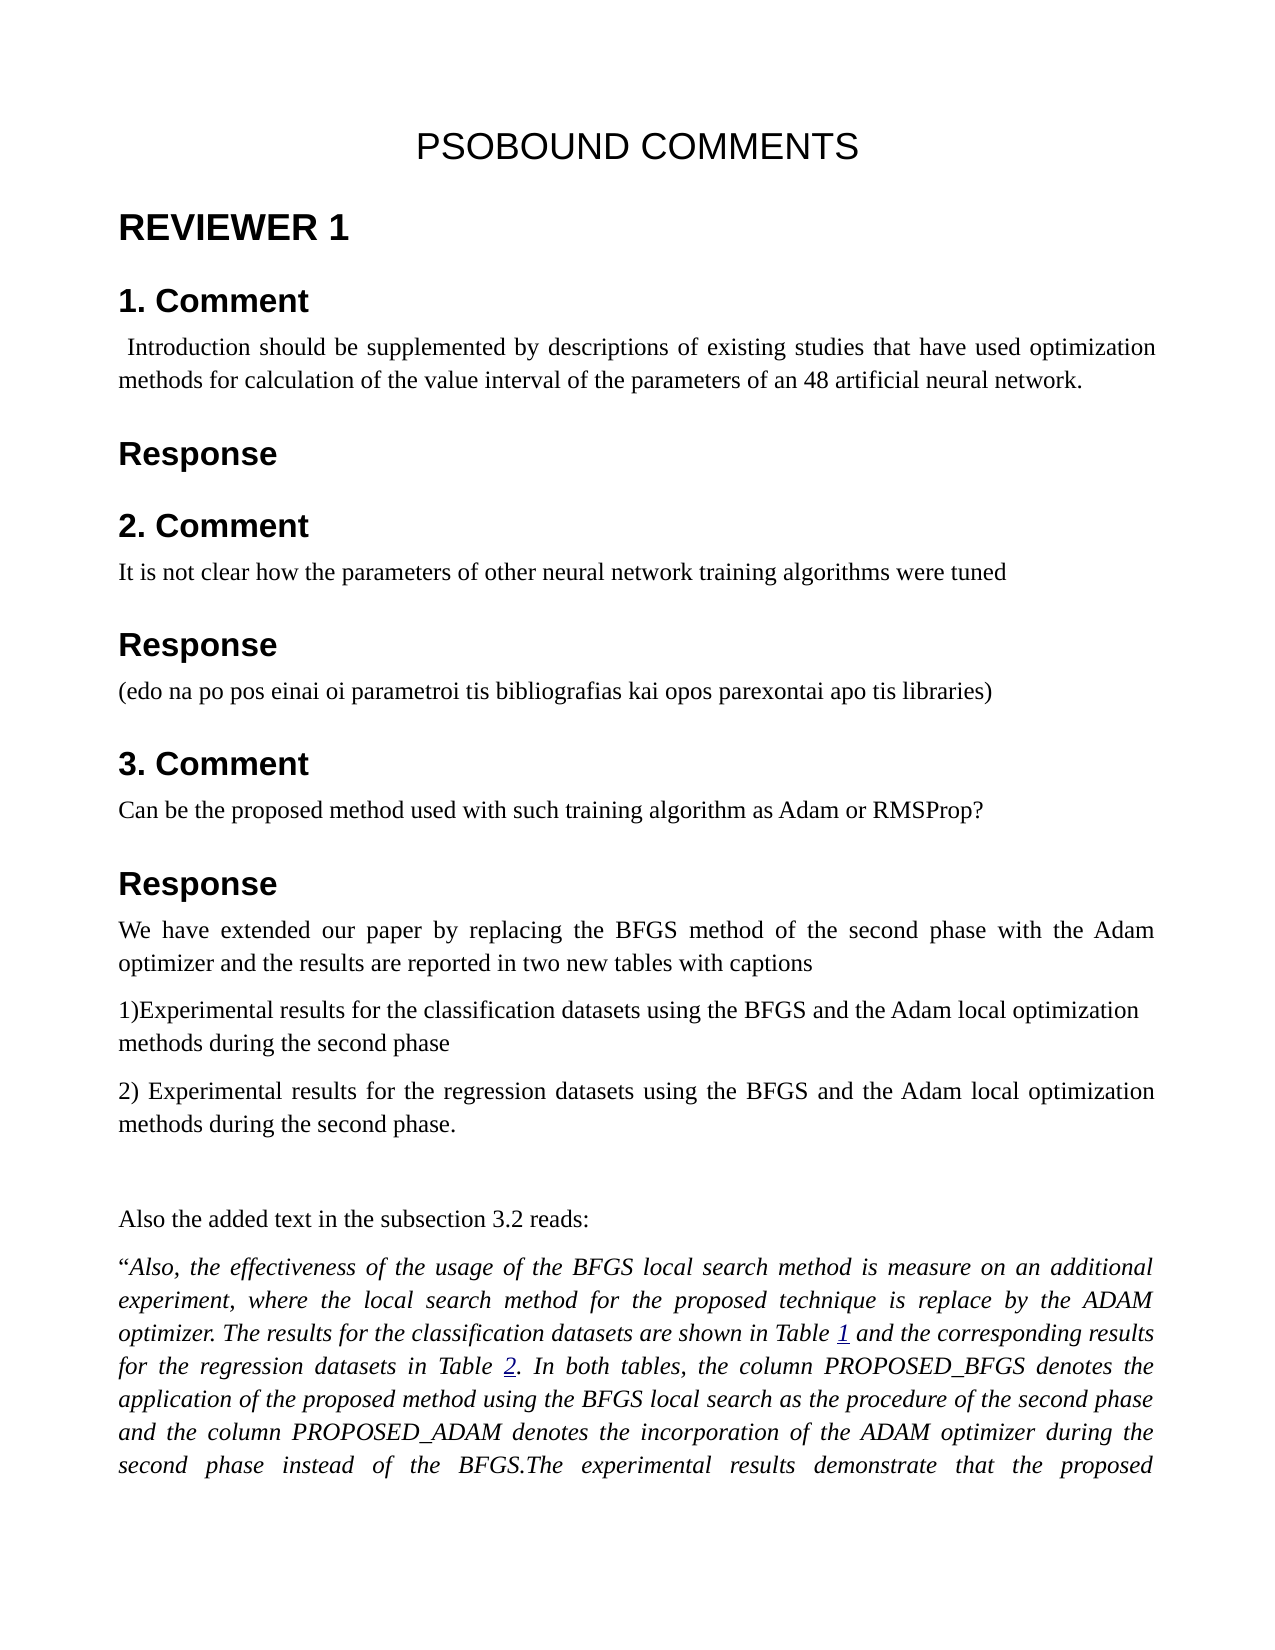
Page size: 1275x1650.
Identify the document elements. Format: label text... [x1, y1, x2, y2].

text 1)Experimental results for the classification datasets using the BFGS and the Adam local optimization methods during the second phase [118, 995, 1157, 1057]
text “Also, the effectiveness of the usage of the BFGS local search method is measure on an additional experiment, where the local search method for the proposed technique is replace by the ADAM optimizer. The results for the classification datasets are shown in Table 1 and the corresponding results for the regression datasets in Table 2. In both tables, the column PROPOSED_BFGS denotes the application of the proposed method using the BFGS local search as the procedure of the second phase and the column PROPOSED_ADAM denotes the incorporation of the ADAM optimizer during the second phase instead of the BFGS.The experimental results demonstrate that the proposed [118, 1252, 1157, 1479]
text 2) Experimental results for the regression datasets using the BFGS and the Adam local optimization methods during the second phase. [118, 1076, 1157, 1138]
text We have extended our paper by replacing the BFGS method of the second phase with the Adam optimizer and the results are reported in two new tables with captions [118, 915, 1157, 976]
subtitle 3. Comment [118, 744, 1157, 783]
subtitle Response [118, 864, 1157, 902]
text Can be the proposed method used with such training algorithm as Adam or RMSProp? [118, 795, 1157, 824]
text (edo na po pos einai oi parametroi tis bibliografias kai opos parexontai apo tis libraries) [118, 676, 1157, 705]
text Also the added text in the subsection 3.2 reads: [118, 1204, 1157, 1233]
text It is not clear how the parameters of other neural network training algorithms were tuned [118, 557, 1157, 585]
subtitle Response [118, 434, 1157, 472]
subtitle 1. Comment [118, 281, 1157, 320]
subtitle PSOBOUND COMMENTS [118, 124, 1157, 167]
subtitle Response [118, 625, 1157, 663]
subtitle REVIEWER 1 [118, 205, 1157, 248]
text Introduction should be supplemented by descriptions of existing studies that have used optimization methods for calculation of the value interval of the parameters of an 48 artificial neural network. [118, 332, 1157, 394]
subtitle 2. Comment [118, 506, 1157, 544]
